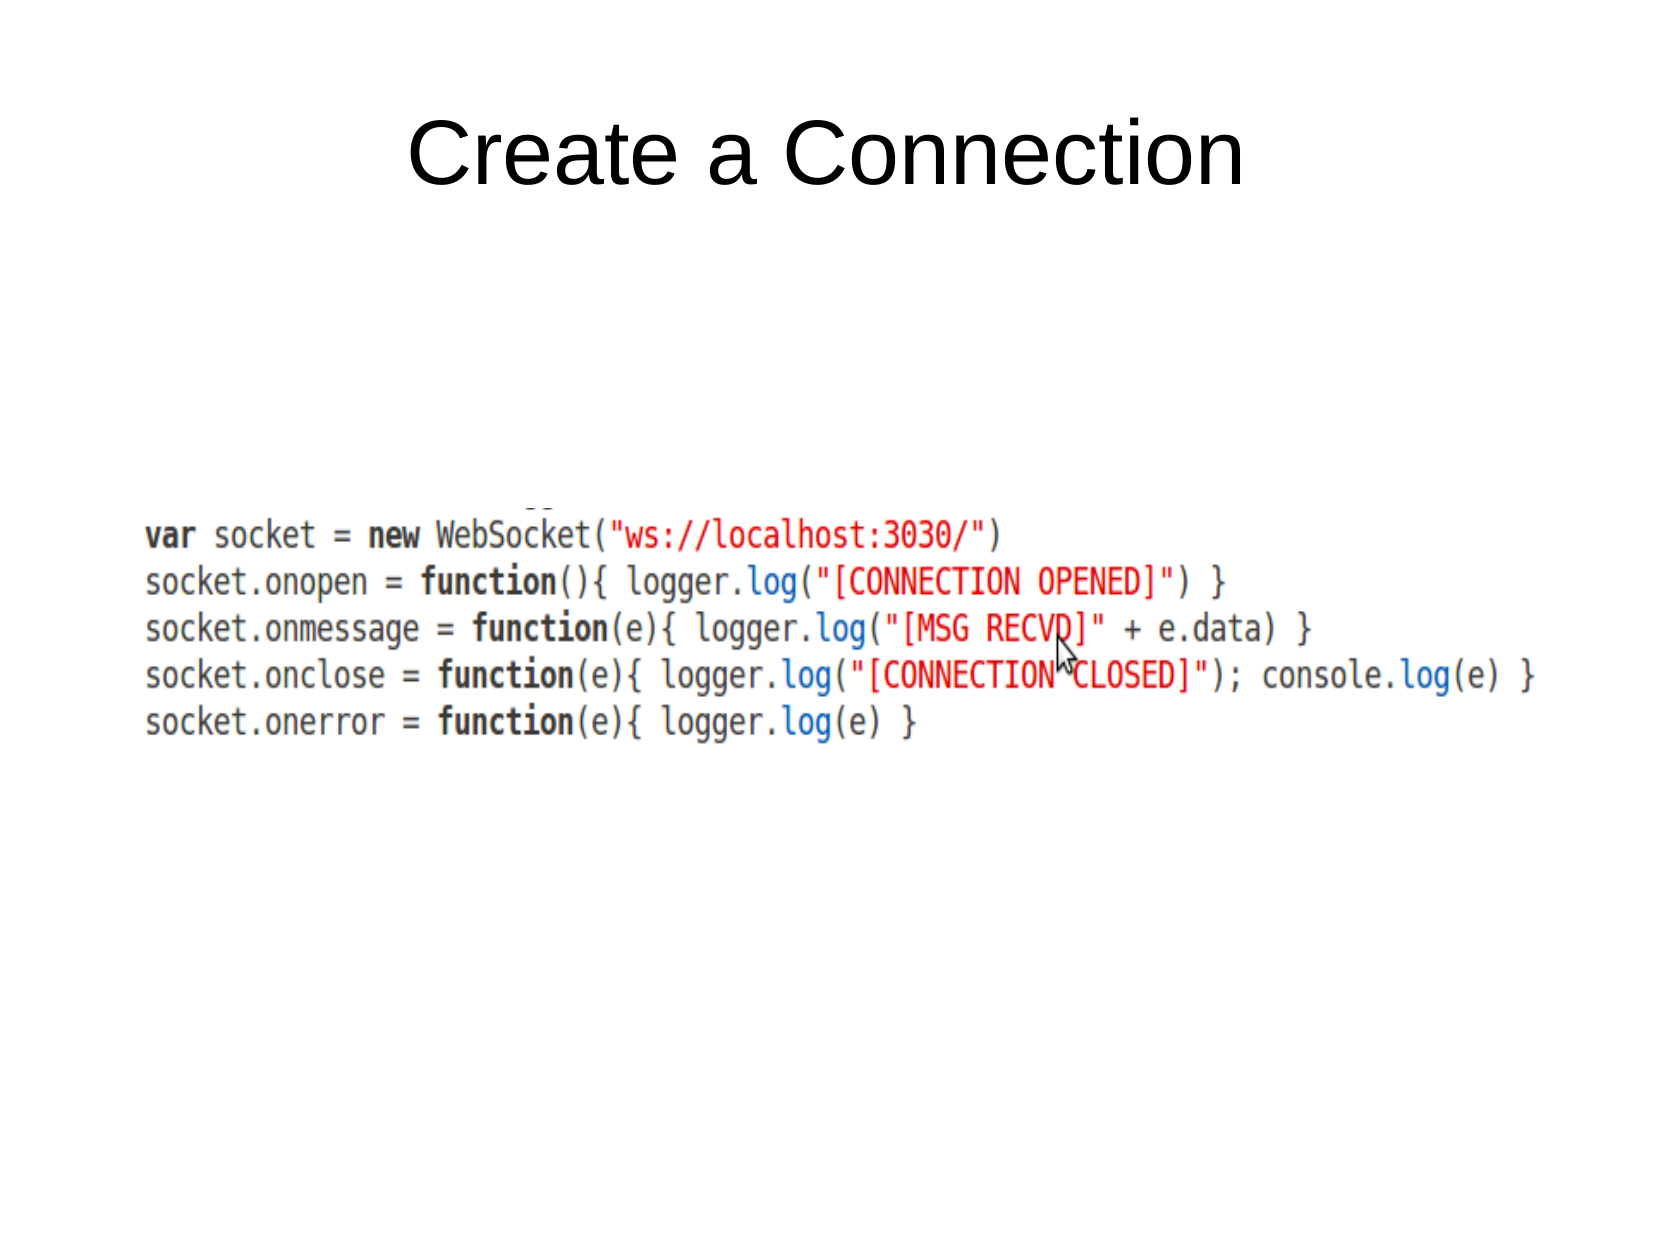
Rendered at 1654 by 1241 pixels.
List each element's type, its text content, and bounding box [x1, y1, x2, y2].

picture [112, 508, 1538, 751]
title Create a Connection [82, 49, 1571, 257]
